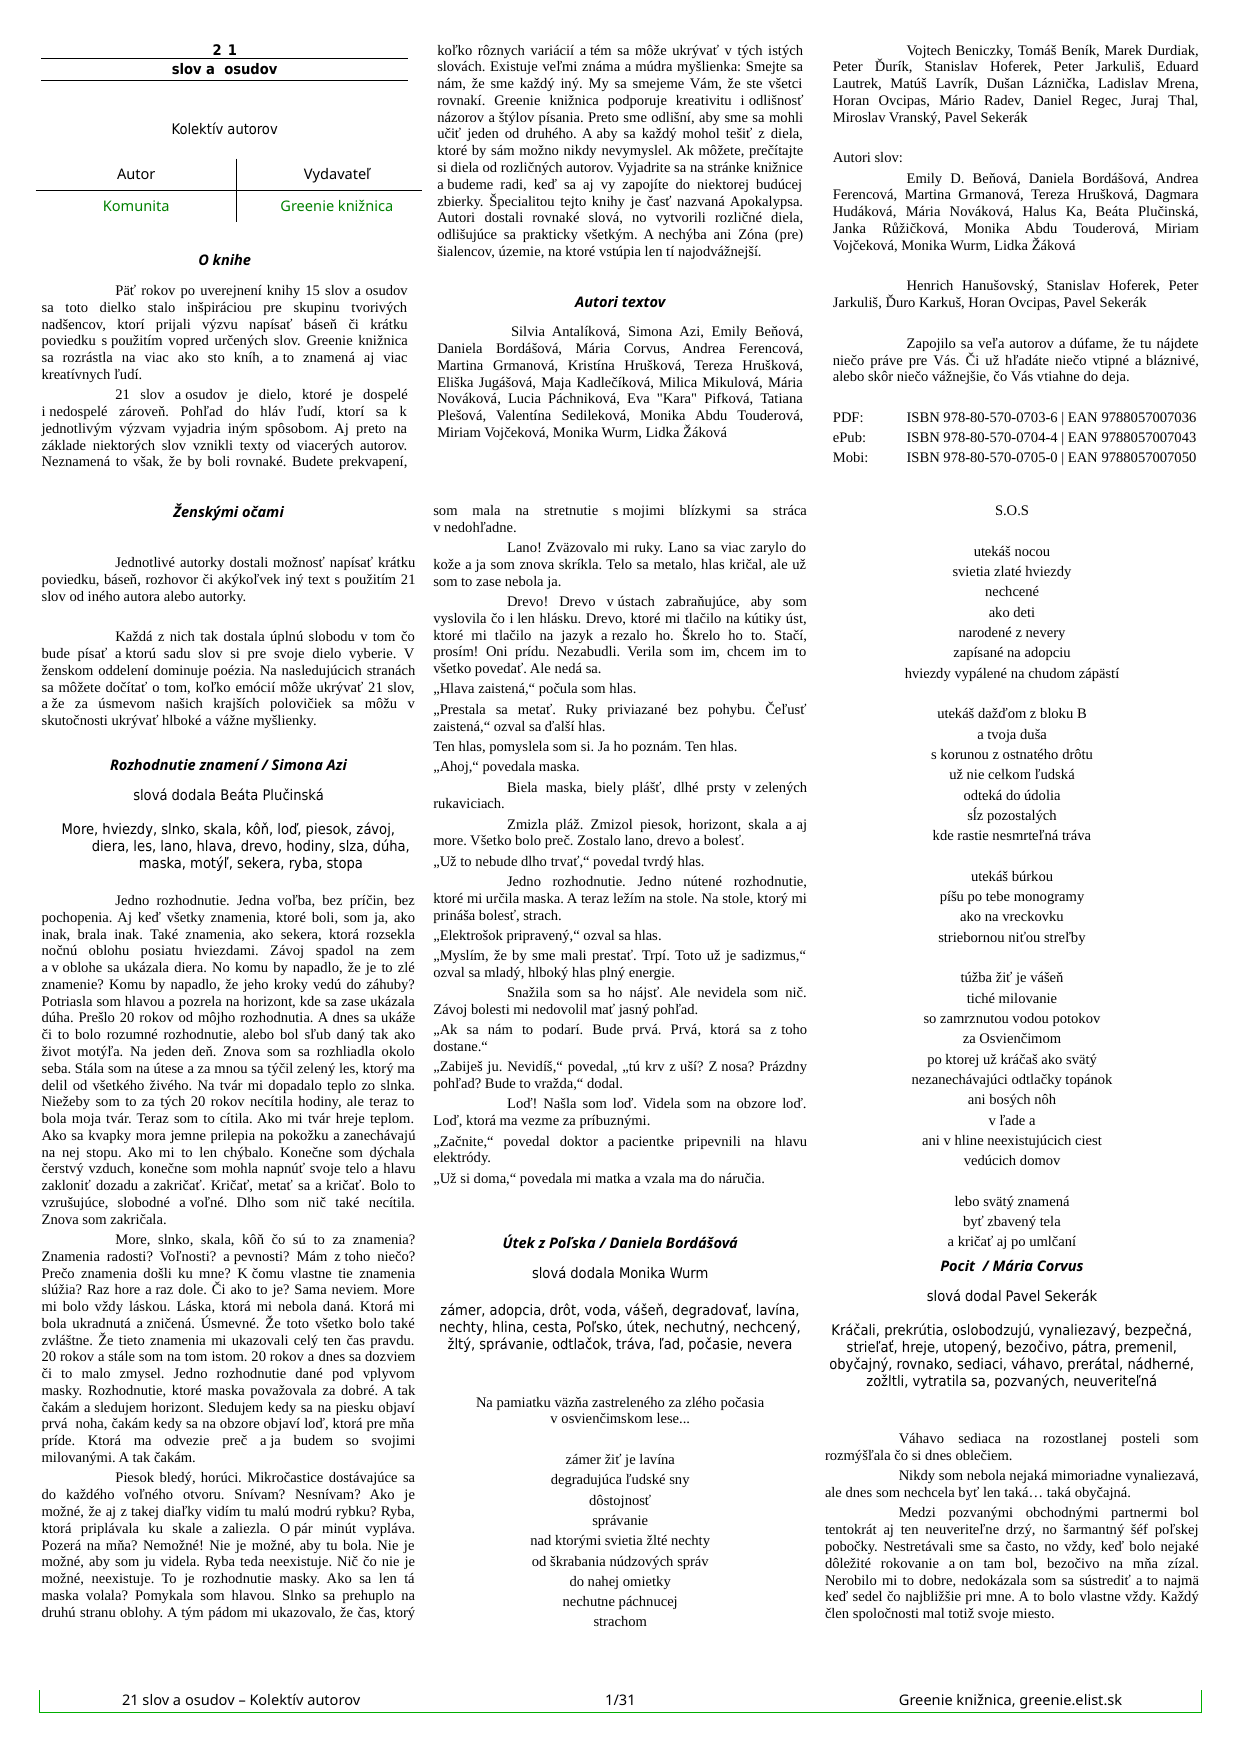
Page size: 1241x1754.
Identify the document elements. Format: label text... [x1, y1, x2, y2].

text slová dodala Monika Wurm [433, 1264, 807, 1281]
table_cell Komunita [36, 191, 236, 222]
text Vojtech Beniczky, Tomáš Beník, Marek Durdiak, Peter Ďurík, Stanislav Hoferek, Peter Jarkuliš, Eduard Lautrek, Matúš Lavrík, Dušan Láznička, Ladislav Mrena, Horan Ovcipas, Mário Radev, Daniel Regec, Juraj Thal, Miroslav Vranský, Pavel Sekerák [833, 41, 1199, 125]
text ako na vreckovku [825, 908, 1199, 925]
table_header Vydavateľ [237, 159, 422, 190]
text „Už si doma,“ povedala mi matka a vzala ma do náručia. [433, 1169, 807, 1186]
text za Osvienčimom [825, 1030, 1199, 1047]
text „Už to nebude dlho trvať,“ povedal tvrdý hlas. [433, 852, 807, 869]
table_header Autor [36, 159, 236, 190]
text od škrabania núdzových správ [433, 1552, 807, 1569]
text utekáš nocou [825, 543, 1199, 559]
subtitle slov a osudov [41, 59, 408, 80]
text Jedno rozhodnutie. Jedno nútené rozhodnutie, ktoré mi určila maska. A teraz ležím na stole. Na stole, ktorý mi prináša bolesť, strach. [433, 873, 807, 923]
text zámer, adopcia, drôt, voda, vášeň, degradovať, lavína, nechty, hlina, cesta, Poľsko, útek, nechutný, nechcený, žltý, správanie, odtlačok, tráva, ľad, počasie, nevera [433, 1302, 807, 1353]
text Váhavo sediaca na rozostlanej posteli som rozmýšľala čo si dnes oblečiem. [825, 1430, 1199, 1464]
text Drevo! Drevo v ústach zabraňujúce, aby som vyslovila čo i len hlásku. Drevo, ktoré mi tlačilo na kútiky úst, ktoré mi tlačilo na jazyk a rezalo ho. Škrelo ho to. Stačí, prosím! Oni prídu. Nezabudli. Verila som im, chcem im to všetko povedať. Ale nedá sa. [433, 593, 807, 677]
text nad ktorými svietia žlté nechty [433, 1532, 807, 1549]
text Biela maska, biely plášť, dlhé prsty v zelených rukaviciach. [433, 778, 807, 812]
text Zmizla pláž. Zmizol piesok, horizont, skala a aj more. Všetko bolo preč. Zostalo lano, drevo a bolesť. [433, 815, 807, 849]
text More, slnko, skala, kôň čo sú to za znamenia? Znamenia radosti? Voľnosti? a pevnosti? Mám z toho niečo? Prečo znamenia došli ku mne? K čomu vlastne tie znamenia slúžia? Raz hore a raz dole. Či ako to je? Sama neviem. More mi bolo vždy láskou. Láska, ktorá mi nebola daná. Ktorá mi bola ukradnutá a zničená. Úsmevné. Že toto všetko bolo také zvláštne. Že tieto znamenia mi ukazovali celý ten čas pravdu. 20 rokov a stále som na tom istom. 20 rokov a dnes sa dozviem či to malo zmysel. Jedno rozhodnutie dané pod vplyvom masky. Rozhodnutie, ktoré maska považovala za dobré. A tak čakám a sledujem horizont. Sledujem kedy sa na piesku objaví prvá noha, čakám kedy sa na obzore objaví loď, ktorá pre mňa príde. Ktorá ma odvezie preč a ja budem so svojimi milovanými. A tak čakám. [41, 1231, 415, 1466]
text hviezdy vypálené na chudom zápästí [825, 664, 1199, 681]
text Kráčali, prekrútia, oslobodzujú, vynaliezavý, bezpečná, strieľať, hreje, utopený, bezočivo, pátra, premenil, obyčajný, rovnako, sediaci, váhavo, prerátal, nádherné, zožltli, vytratila sa, pozvaných, neuveriteľná [825, 1322, 1199, 1389]
text Každá z nich tak dostala úplnú slobodu v tom čo bude písať a ktorú sadu slov si pre svoje dielo vyberie. V ženskom oddelení dominuje poézia. Na nasledujúcich stranách sa môžete dočítať o tom, koľko emócií môže ukrývať 21 slov, a že za úsmevom našich krajších polovičiek sa môžu v skutočnosti ukrývať hlboké a vážne myšlienky. [41, 628, 415, 729]
text Lano! Zväzovalo mi ruky. Lano sa viac zarylo do kože a ja som znova skríkla. Telo sa metalo, hlas kričal, ale už som to zase nebola ja. [433, 539, 807, 589]
text vedúcich domov [825, 1152, 1199, 1169]
text „Myslím, že by sme mali prestať. Trpí. Toto už je sadizmus,“ ozval sa mladý, hlboký hlas plný energie. [433, 947, 807, 981]
text ako deti [825, 603, 1199, 620]
text nezanechávajúci odtlačky topánok [825, 1071, 1199, 1087]
text „Zabiješ ju. Nevidíš,“ povedal, „tú krv z uší? Z nosa? Prázdny pohľad? Bude to vražda,“ dodal. [433, 1058, 807, 1092]
text „Ak sa nám to podarí. Bude prvá. Prvá, ktorá sa z toho dostane.“ [433, 1021, 807, 1055]
text Piesok bledý, horúci. Mikročastice dostávajúce sa do každého voľného otvoru. Snívam? Nesnívam? Ako je možné, že aj z takej diaľky vidím tu malú modrú rybku? Ryba, ktorá priplávala ku skale a zaliezla. O pár minút vypláva. Pozerá na mňa? Nemožné! Nie je možné, aby tu bola. Nie je možné, aby som ju videla. Ryba teda neexistuje. Nič čo nie je možné, neexistuje. To je rozhodnutie masky. Ako sa len tá maska volala? Pomykala som hlavou. Slnko sa prehuplo na druhú stranu oblohy. A tým pádom mi ukazovalo, že čas, ktorý [41, 1469, 415, 1620]
text byť zbavený tela [825, 1213, 1199, 1230]
text v ľade a [825, 1111, 1199, 1128]
text Mobi: ISBN 978-80-570-0705-0 | EAN 9788057007050 [833, 449, 1199, 466]
text „Ahoj,“ povedala maska. [433, 758, 807, 775]
subtitle 21 [41, 41, 408, 58]
list slová dodala Beáta Plučinská [41, 787, 415, 804]
text s korunou z ostnatého drôtu [825, 746, 1199, 762]
text kde rastie nesmrteľná tráva [825, 827, 1199, 844]
text ePub: ISBN 978-80-570-0704-4 | EAN 9788057007043 [833, 429, 1199, 446]
subtitle Ženskými očami [41, 502, 415, 522]
text so zamrznutou vodou potokov [825, 1010, 1199, 1027]
text Kolektív autorov [41, 121, 408, 138]
list More, hviezdy, slnko, skala, kôň, loď, piesok, závoj, diera, les, lano, hlava, drevo, hodiny, slza, dúha, maska, motýľ, sekera, ryba, stopa [41, 821, 415, 872]
text Päť rokov po uverejnení knihy 15 slov a osudov sa toto dielko stalo inšpiráciou pre skupinu tvorivých nadšencov, ktorí prijali výzvu napísať báseň či krátku poviedku s použitím vopred určených slov. Greenie knižnica sa rozrástla na viac ako sto kníh, a to znamená aj viac kreatívnych ľudí. [41, 282, 408, 382]
text zámer žiť je lavína [433, 1451, 807, 1467]
text striebornou niťou streľby [825, 928, 1199, 945]
text nechcené [825, 583, 1199, 600]
text túžba žiť je vášeň [825, 969, 1199, 986]
text narodené z nevery [825, 624, 1199, 641]
text slová dodal Pavel Sekerák [825, 1288, 1199, 1304]
text Zapojilo sa veľa autorov a dúfame, že tu nájdete niečo práve pre Vás. Či už hľadáte niečo vtipné a bláznivé, alebo skôr niečo vážnejšie, čo Vás vtiahne do deja. [833, 334, 1199, 385]
text koľko rôznych variácií a tém sa môže ukrývať v tých istých slovách. Existuje veľmi známa a múdra myšlienka: Smejte sa nám, že sme každý iný. My sa smejeme Vám, že ste všetci rovnakí. Greenie knižnica podporuje kreativitu i odlišnosť názorov a štýlov písania. Preto sme odlišní, aby sme sa mohli učiť jeden od druhého. A aby sa každý mohol tešiť z diela, ktoré by sám možno nikdy nevymyslel. Ak môžete, prečítajte si diela od rozličných autorov. Vyjadrite sa na stránke knižnice a budeme radi, keď sa aj vy zapojíte do niektorej budúcej zbierky. Špecialitou tejto knihy je časť nazvaná Apokalypsa. Autori dostali rovnaké slová, no vytvorili rozličné diela, odlišujúce sa prakticky všetkým. A nechýba ani Zóna (pre) šialencov, územie, na ktoré vstúpia len tí najodvážnejší. [437, 41, 803, 259]
text Emily D. Beňová, Daniela Bordášová, Andrea Ferencová, Martina Grmanová, Tereza Hrušková, Dagmara Hudáková, Mária Nováková, Halus Ka, Beáta Plučinská, Janka Růžičková, Monika Abdu Touderová, Miriam Vojčeková, Monika Wurm, Lidka Žáková [833, 169, 1199, 253]
subtitle Rozhodnutie znamení / Simona Azi [41, 755, 415, 775]
text Autori slov: [833, 149, 1199, 166]
text Jednotlivé autorky dostali možnosť napísať krátku poviedku, báseň, rozhovor či akýkoľvek iný text s použitím 21 slov od iného autora alebo autorky. [41, 554, 415, 604]
text ani bosých nôh [825, 1091, 1199, 1108]
text utekáš búrkou [825, 868, 1199, 884]
text už nie celkom ľudská [825, 766, 1199, 783]
text som mala na stretnutie s mojimi blízkymi sa stráca v nedohľadne. [433, 502, 807, 536]
text a tvoja duša [825, 725, 1199, 742]
text strachom [433, 1613, 807, 1630]
text dôstojnosť [433, 1491, 807, 1508]
text Nikdy som nebola nejaká mimoriadne vynaliezavá, ale dnes som nechcela byť len taká… taká obyčajná. [825, 1467, 1199, 1501]
text Snažila som sa ho nájsť. Ale nevidela som nič. Závoj bolesti mi nedovolil mať jasný pohľad. [433, 984, 807, 1018]
text Henrich Hanušovský, Stanislav Hoferek, Peter Jarkuliš, Ďuro Karkuš, Horan Ovcipas, Pavel Sekerák [833, 277, 1199, 311]
text Silvia Antalíková, Simona Azi, Emily Beňová, Daniela Bordášová, Mária Corvus, Andrea Ferencová, Martina Grmanová, Kristína Hrušková, Tereza Hrušková, Eliška Jugášová, Maja Kadlečíková, Milica Mikulová, Mária Nováková, Lucia Páchniková, Eva "Kara" Pifková, Tatiana Plešová, Valentína Sedileková, Monika Abdu Touderová, Miriam Vojčeková, Monika Wurm, Lidka Žáková [437, 323, 803, 441]
text svietia zlaté hviezdy [825, 563, 1199, 580]
text píšu po tebe monogramy [825, 888, 1199, 905]
text nechutne páchnucej [433, 1593, 807, 1610]
text tiché milovanie [825, 989, 1199, 1006]
text a kričať aj po umlčaní [825, 1233, 1199, 1250]
text 21 slov a osudov je dielo, ktoré je dospelé i nedospelé zároveň. Pohľad do hláv ľudí, ktorí sa k jednotlivým výzvam vyjadria iným spôsobom. Aj preto na základe niektorých slov vznikli texty od viacerých autorov. Neznamená to však, že by boli rovnaké. Budete prekvapení, [41, 386, 408, 470]
text „Elektrošok pripravený,“ ozval sa hlas. [433, 927, 807, 943]
text S.O.S [825, 502, 1199, 519]
text utekáš dažďom z bloku B [825, 705, 1199, 722]
text „Začnite,“ povedal doktor a pacientke pripevnili na hlavu elektródy. [433, 1132, 807, 1166]
text „Hlava zaistená,“ počula som hlas. [433, 680, 807, 697]
text do nahej omietky [433, 1573, 807, 1589]
table_cell Greenie knižnica [237, 191, 422, 222]
text lebo svätý znamená [825, 1193, 1199, 1209]
subtitle Autori textov [437, 291, 803, 311]
text sĺz pozostalých [825, 807, 1199, 823]
text po ktorej už kráčaš ako svätý [825, 1050, 1199, 1067]
text Loď! Našla som loď. Videla som na obzore loď. Loď, ktorá ma vezme za príbuznými. [433, 1095, 807, 1129]
text zapísané na adopciu [825, 644, 1199, 661]
text odteká do údolia [825, 786, 1199, 803]
text správanie [433, 1512, 807, 1528]
text degradujúca ľudské sny [433, 1471, 807, 1488]
subtitle Pocit / Mária Corvus [825, 1256, 1199, 1276]
text Ten hlas, pomyslela som si. Ja ho poznám. Ten hlas. [433, 738, 807, 754]
text ani v hline neexistujúcich ciest [825, 1132, 1199, 1148]
subtitle Útek z Poľska / Daniela Bordášová [433, 1233, 807, 1253]
text Jedno rozhodnutie. Jedna voľba, bez príčin, bez pochopenia. Aj keď všetky znamenia, ktoré boli, som ja, ako inak, brala inak. Také znamenia, ako sekera, ktorá rozsekla nočnú oblohu posiatu hviezdami. Závoj spadol na zem a v oblohe sa ukázala diera. No komu by napadlo, že je to zlé znamenie? Komu by napadlo, že jeho kroky vedú do záhuby? Potriasla som hlavou a pozrela na horizont, kde sa zase ukázala dúha. Prešlo 20 rokov od môjho rozhodnutia. A dnes sa ukáže či to bolo rozumné rozhodnutie, alebo bol sľub daný tak ako život motýľa. Na jeden deň. Znova som sa rozhliadla okolo seba. Stála som na útese a za mnou sa týčil zelený les, ktorý ma delil od všetkého živého. Na tvár mi dopadalo teplo zo slnka. Niežeby som to za tých 20 rokov necítila hodiny, ale teraz to bola moja tvár. Teraz som to cítila. Ako mi tvár hreje teplom. Ako sa kvapky mora jemne prilepia na pokožku a zanechávajú na nej stopu. Ako mi to len chýbalo. Konečne som dýchala čerstvý vzduch, konečne som mohla napnúť svoje telo a hlavu zakloniť dozadu a zakričať. Kričať, metať sa a kričať. Bolo to vzrušujúce, slobodné a voľné. Dlho som nič také necítila. Znova som zakričala. [41, 892, 415, 1227]
text Na pamiatku väzňa zastreleného za zlého počasia v osvienčimskom lese... [433, 1393, 807, 1427]
text „Prestala sa metať. Ruky priviazané bez pohybu. Čeľusť zaistená,“ ozval sa ďalší hlas. [433, 701, 807, 734]
text Medzi pozvanými obchodnými partnermi bol tentokrát aj ten neuveriteľne drzý, no šarmantný šéf poľskej pobočky. Nestretávali sme sa často, no vždy, keď bolo nejaké dôležité rokovanie a on tam bol, bezočivo na mňa zízal. Nerobilo mi to dobre, nedokázala som sa sústrediť a to najmä keď sedel čo najbližšie pri mne. A to bolo vlastne vždy. Každý člen spoločnosti mal totiž svoje miesto. [825, 1504, 1199, 1622]
subtitle O knihe [41, 250, 408, 270]
text PDF: ISBN 978-80-570-0703-6 | EAN 9788057007036 [833, 409, 1199, 425]
